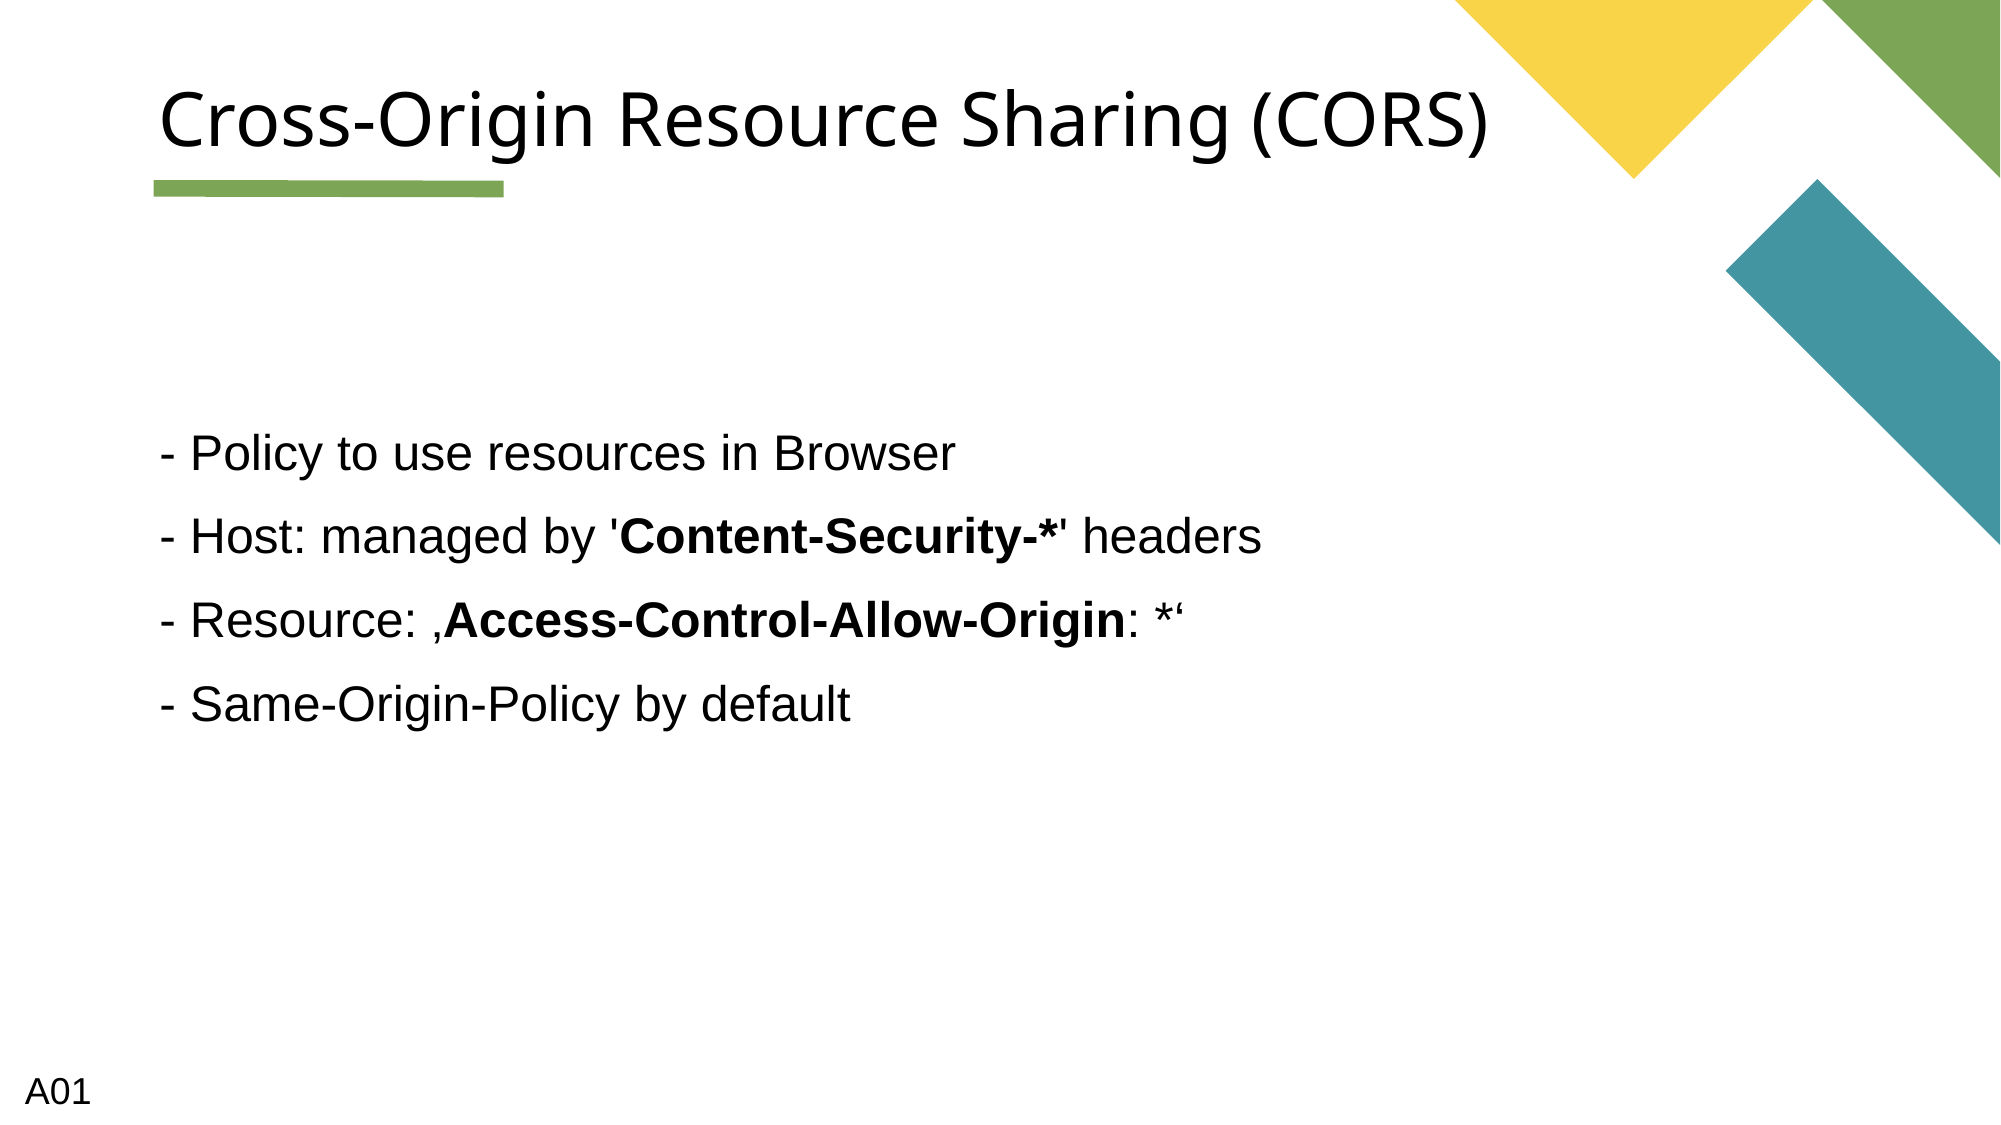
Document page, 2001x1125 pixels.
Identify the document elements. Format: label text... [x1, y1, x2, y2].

text_box A01 [10, 1062, 107, 1120]
title Cross-Origin Resource Sharing (CORS) [158, 29, 1713, 205]
text_box - Policy to use resources in Browser - Host: managed by 'Content-Security-*' headers - Resource: ‚Access-Control-Allow-Origin: *‘ - Same-Origin-Policy by default [144, 389, 1583, 823]
